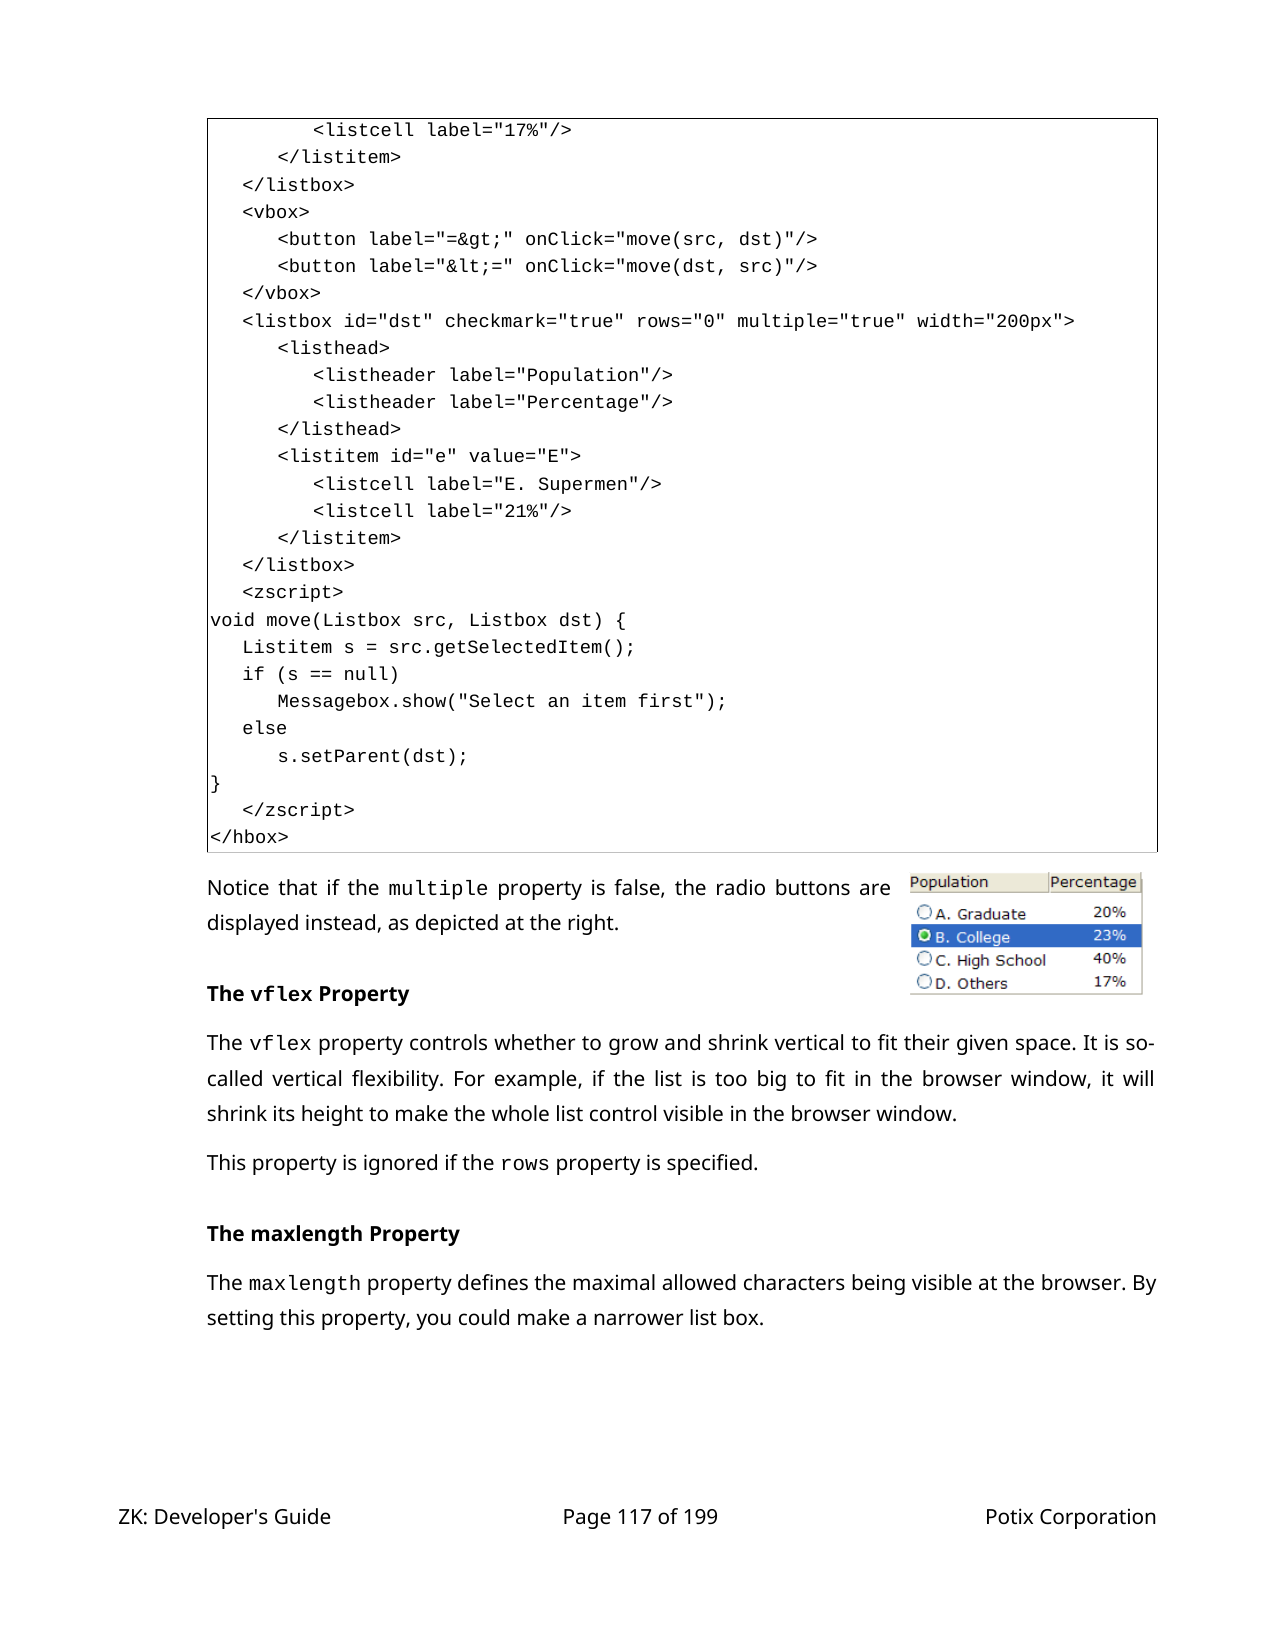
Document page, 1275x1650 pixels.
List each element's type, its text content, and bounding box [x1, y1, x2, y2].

text <listitem id="e" value="E"> [208, 444, 1157, 469]
text </listhead> [208, 417, 1157, 441]
subtitle The vflex Property [207, 979, 1157, 1008]
text <listheader label="Percentage"/> [208, 390, 1157, 414]
text <vbox> [208, 200, 1157, 224]
text <listhead> [208, 336, 1157, 360]
text </hbox> [208, 825, 1157, 852]
text </vbox> [208, 281, 1157, 306]
text The vflex property controls whether to grow and shrink vertical to fit their given space. It is so-called vertical flexibility. For example, if the list is too big to fit in the browser window, it will shrink its height to make the whole list control visible in the browser window. [207, 1028, 1157, 1127]
text } [208, 771, 1157, 795]
text </zscript> [208, 798, 1157, 822]
text Messagebox.show("Select an item first"); [208, 689, 1157, 713]
text void move(Listbox src, Listbox dst) { [208, 607, 1157, 632]
text else [208, 716, 1157, 741]
text s.setParent(dst); [208, 743, 1157, 768]
text <zscript> [208, 580, 1157, 604]
text </listbox> [208, 553, 1157, 577]
text <listheader label="Population"/> [208, 363, 1157, 387]
text <listcell label="21%"/> [208, 499, 1157, 523]
text if (s == null) [208, 662, 1157, 686]
text </listitem> [208, 526, 1157, 550]
text <button label="=&gt;" onClick="move(src, dst)"/> [208, 227, 1157, 251]
text </listbox> [208, 172, 1157, 197]
text </listitem> [208, 145, 1157, 169]
text Listitem s = src.getSelectedItem(); [208, 635, 1157, 659]
text <listbox id="dst" checkmark="true" rows="0" multiple="true" width="200px"> [208, 308, 1157, 333]
text <listcell label="17%"/> [208, 119, 1157, 142]
text This property is ignored if the rows property is specified. [207, 1148, 1157, 1176]
text <button label="&lt;=" onClick="move(dst, src)"/> [208, 254, 1157, 278]
text Notice that if the multiple property is false, the radio buttons are displayed instead, as depicted at the right. [207, 873, 909, 937]
text <listcell label="E. Supermen"/> [208, 472, 1157, 496]
subtitle The maxlength Property [207, 1219, 1157, 1247]
text The maxlength property defines the maximal allowed characters being visible at the browser. By setting this property, you could make a narrower list box. [207, 1268, 1157, 1332]
picture [909, 872, 1144, 997]
